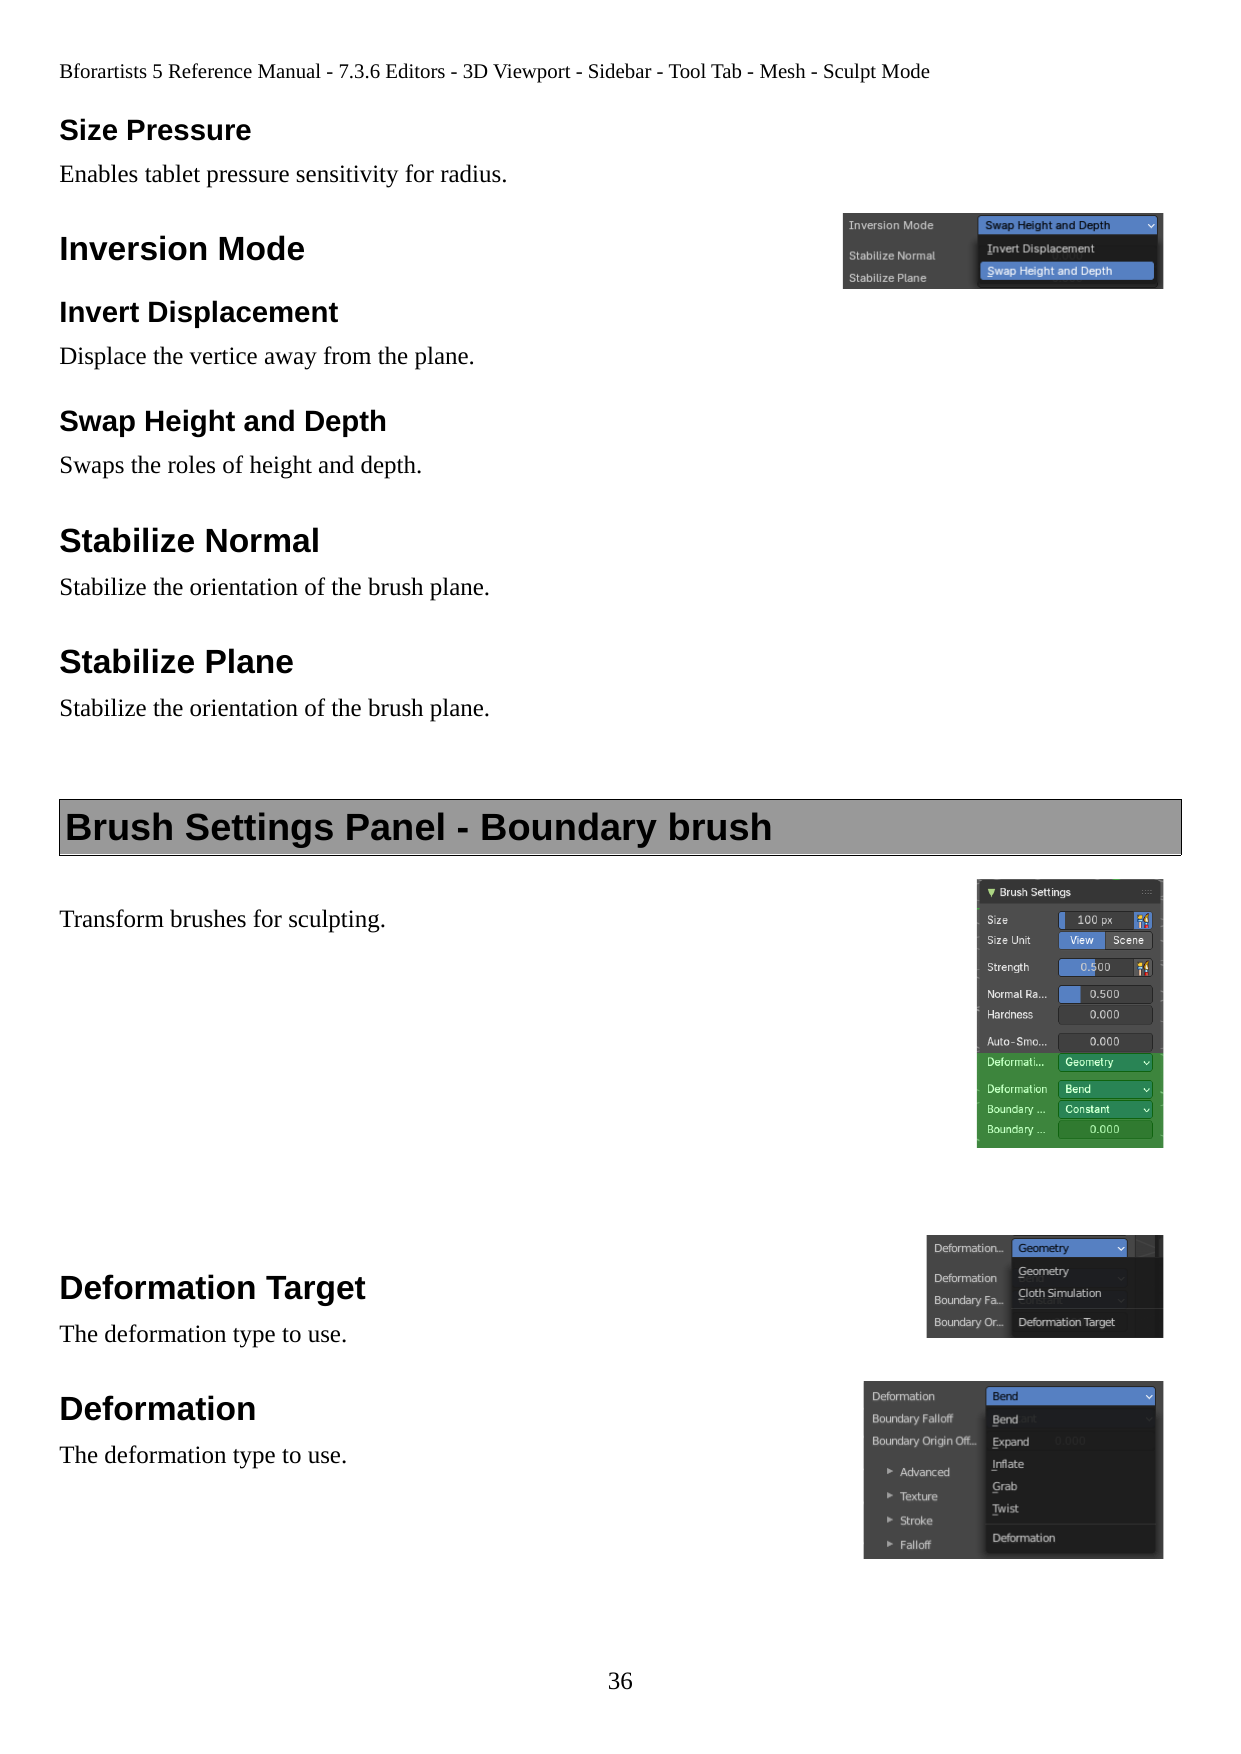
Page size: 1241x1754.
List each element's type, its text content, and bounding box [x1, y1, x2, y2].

subtitle [1164, 1389, 1181, 1428]
subtitle Stabilize Normal [59, 521, 1181, 559]
text Transform brushes for sculpting. [59, 904, 976, 932]
text Swaps the roles of height and depth. [59, 451, 1181, 479]
picture [976, 879, 1164, 1148]
subtitle Deformation Target [59, 1268, 926, 1307]
subtitle Stabilize Plane [59, 642, 1181, 680]
picture [926, 1235, 1164, 1338]
picture [863, 1381, 1164, 1559]
subtitle [1164, 1268, 1181, 1307]
picture [842, 213, 1164, 289]
subtitle Deformation [59, 1389, 863, 1428]
text Stabilize the orientation of the brush plane. [59, 572, 1181, 600]
subtitle Size Pressure [59, 113, 1181, 146]
subtitle Invert Displacement [59, 294, 1181, 328]
text The deformation type to use. [59, 1440, 863, 1469]
subtitle [1164, 229, 1181, 267]
text Displace the vertice away from the plane. [59, 341, 1181, 369]
text The deformation type to use. [59, 1319, 1181, 1348]
text Stabilize the orientation of the brush plane. [59, 693, 1181, 721]
text Enables tablet pressure sensitivity for radius. [59, 159, 1181, 188]
subtitle Swap Height and Depth [59, 404, 1181, 438]
subtitle Inversion Mode [59, 229, 842, 267]
table_header Brush Settings Panel - Boundary brush [60, 800, 1181, 854]
